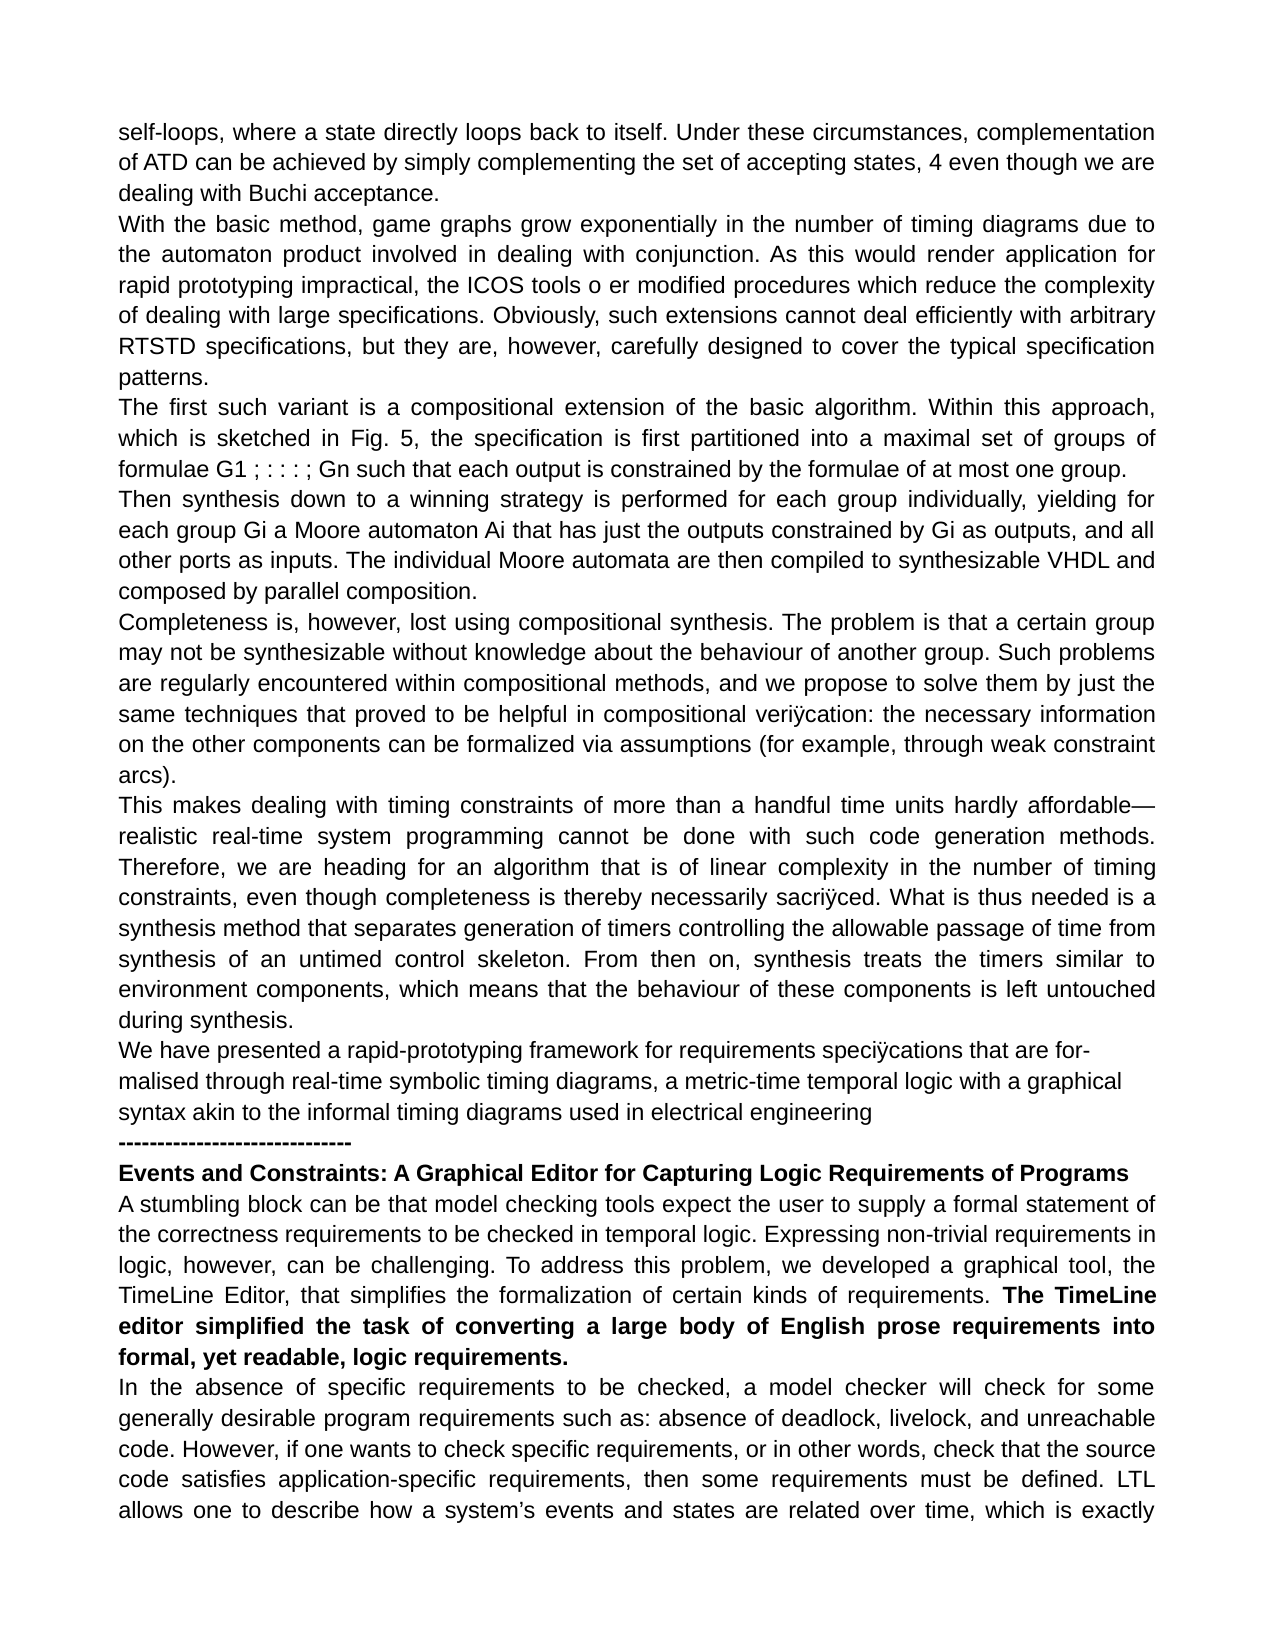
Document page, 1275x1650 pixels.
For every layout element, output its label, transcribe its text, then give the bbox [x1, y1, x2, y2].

text ------------------------------ [118, 1129, 1157, 1156]
text Completeness is, however, lost using compositional synthesis. The problem is that a certain group may not be synthesizable without knowledge about the behaviour of another group. Such problems are regularly encountered within compositional methods, and we propose to solve them by just the same techniques that proved to be helpful in compositional veriÿcation: the necessary information on the other components can be formalized via assumptions (for example, through weak constraint arcs). [118, 608, 1157, 788]
text Then synthesis down to a winning strategy is performed for each group individually, yielding for each group Gi a Moore automaton Ai that has just the outputs constrained by Gi as outputs, and all other ports as inputs. The individual Moore automata are then compiled to synthesizable VHDL and composed by parallel composition. [118, 486, 1157, 604]
text In the absence of specific requirements to be checked, a model checker will check for some generally desirable program requirements such as: absence of deadlock, livelock, and unreachable code. However, if one wants to check specific requirements, or in other words, check that the source code satisfies application-specific requirements, then some requirements must be defined. LTL allows one to describe how a system’s events and states are related over time, which is exactly [118, 1374, 1157, 1523]
text syntax akin to the informal timing diagrams used in electrical engineering [118, 1098, 1157, 1125]
text self-loops, where a state directly loops back to itself. Under these circumstances, complementation of ATD can be achieved by simply complementing the set of accepting states, 4 even though we are dealing with Buchi acceptance. [118, 118, 1157, 206]
text A stumbling block can be that model checking tools expect the user to supply a formal statement of the correctness requirements to be checked in temporal logic. Expressing non-trivial requirements in logic, however, can be challenging. To address this problem, we developed a graphical tool, the TimeLine Editor, that simplifies the formalization of certain kinds of requirements. The TimeLine editor simplified the task of converting a large body of English prose requirements into formal, yet readable, logic requirements. [118, 1190, 1157, 1370]
text We have presented a rapid-prototyping framework for requirements speciÿcations that are for- [118, 1037, 1157, 1064]
text The first such variant is a compositional extension of the basic algorithm. Within this approach, which is sketched in Fig. 5, the specification is first partitioned into a maximal set of groups of formulae G1 ; : : : ; Gn such that each output is constrained by the formulae of at most one group. [118, 394, 1157, 482]
text This makes dealing with timing constraints of more than a handful time units hardly affordable—realistic real-time system programming cannot be done with such code generation methods. Therefore, we are heading for an algorithm that is of linear complexity in the number of timing constraints, even though completeness is thereby necessarily sacriÿced. What is thus needed is a synthesis method that separates generation of timers controlling the allowable passage of time from synthesis of an untimed control skeleton. From then on, synthesis treats the timers similar to environment components, which means that the behaviour of these components is left untouched during synthesis. [118, 792, 1157, 1033]
text malised through real-time symbolic timing diagrams, a metric-time temporal logic with a graphical [118, 1067, 1157, 1094]
text With the basic method, game graphs grow exponentially in the number of timing diagrams due to the automaton product involved in dealing with conjunction. As this would render application for rapid prototyping impractical, the ICOS tools o er modified procedures which reduce the complexity of dealing with large specifications. Obviously, such extensions cannot deal efficiently with arbitrary RTSTD specifications, but they are, however, carefully designed to cover the typical specification patterns. [118, 210, 1157, 390]
text Events and Constraints: A Graphical Editor for Capturing Logic Requirements of Programs [118, 1159, 1157, 1186]
